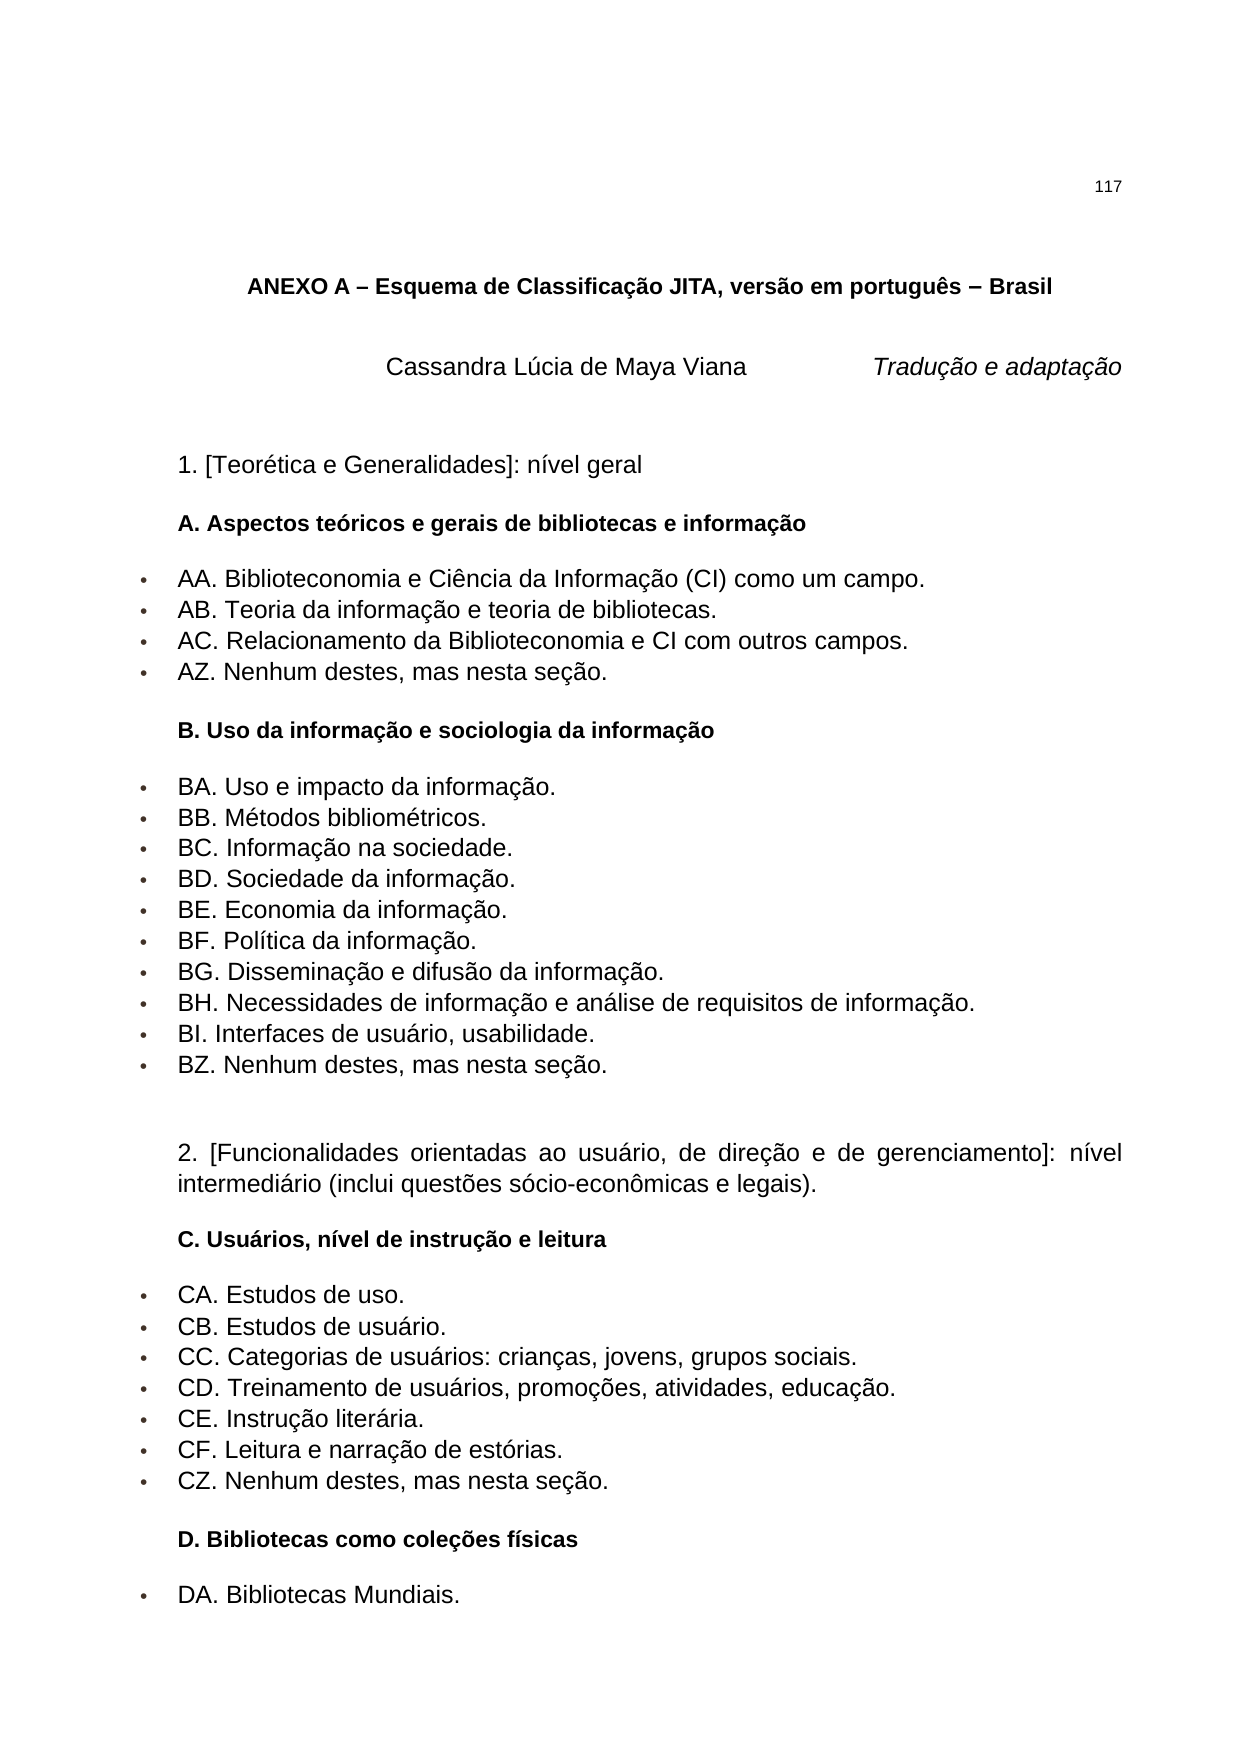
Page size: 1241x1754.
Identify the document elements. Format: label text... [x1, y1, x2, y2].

list CC. Categorias de usuários: crianças, jovens, grupos sociais. [140, 1342, 1122, 1371]
list CB. Estudos de usuário. [140, 1311, 1122, 1340]
list CF. Leitura e narração de estórias. [140, 1435, 1122, 1464]
list BI. Interfaces de usuário, usabilidade. [139, 1019, 1122, 1048]
list CA. Estudos de uso. [140, 1281, 1122, 1309]
list BF. Política da informação. [139, 926, 1122, 955]
list AA. Biblioteconomia e Ciência da Informação (CI) como um campo. [140, 564, 1122, 593]
text Cassandra Lúcia de Maya Viana Tradução e adaptação [177, 351, 1122, 380]
list AB. Teoria da informação e teoria de bibliotecas. [140, 595, 1122, 624]
list CE. Instrução literária. [140, 1404, 1122, 1433]
text 2. [Funcionalidades orientadas ao usuário, de direção e de gerenciamento]: nível intermediário (inclui questões sócio-econômicas e legais). [177, 1138, 1122, 1198]
list BD. Sociedade da informação. [139, 864, 1122, 893]
list BB. Métodos bibliométricos. [139, 802, 1122, 831]
list BH. Necessidades de informação e análise de requisitos de informação. [139, 988, 1122, 1017]
list BC. Informação na sociedade. [139, 833, 1122, 862]
text D. Bibliotecas como coleções físicas [177, 1526, 1122, 1553]
subtitle ANEXO A – Esquema de Classificação JITA, versão em português – Brasil [177, 271, 1122, 299]
list BZ. Nenhum destes, mas nesta seção. [139, 1050, 1122, 1079]
list CD. Treinamento de usuários, promoções, atividades, educação. [140, 1373, 1122, 1402]
list DA. Bibliotecas Mundiais. [140, 1581, 1122, 1609]
text A. Aspectos teóricos e gerais de bibliotecas e informação [177, 510, 1122, 537]
text B. Uso da informação e sociologia da informação [177, 717, 1122, 744]
list BA. Uso e impacto da informação. [139, 772, 1122, 800]
text 1. [Teorética e Generalidades]: nível geral [177, 450, 1122, 479]
list BE. Economia da informação. [139, 895, 1122, 924]
list CZ. Nenhum destes, mas nesta seção. [140, 1466, 1122, 1495]
list BG. Disseminação e difusão da informação. [139, 957, 1122, 986]
list AC. Relacionamento da Biblioteconomia e CI com outros campos. [140, 626, 1122, 655]
text C. Usuários, nível de instrução e leitura [177, 1226, 1122, 1253]
list AZ. Nenhum destes, mas nesta seção. [140, 657, 1122, 686]
